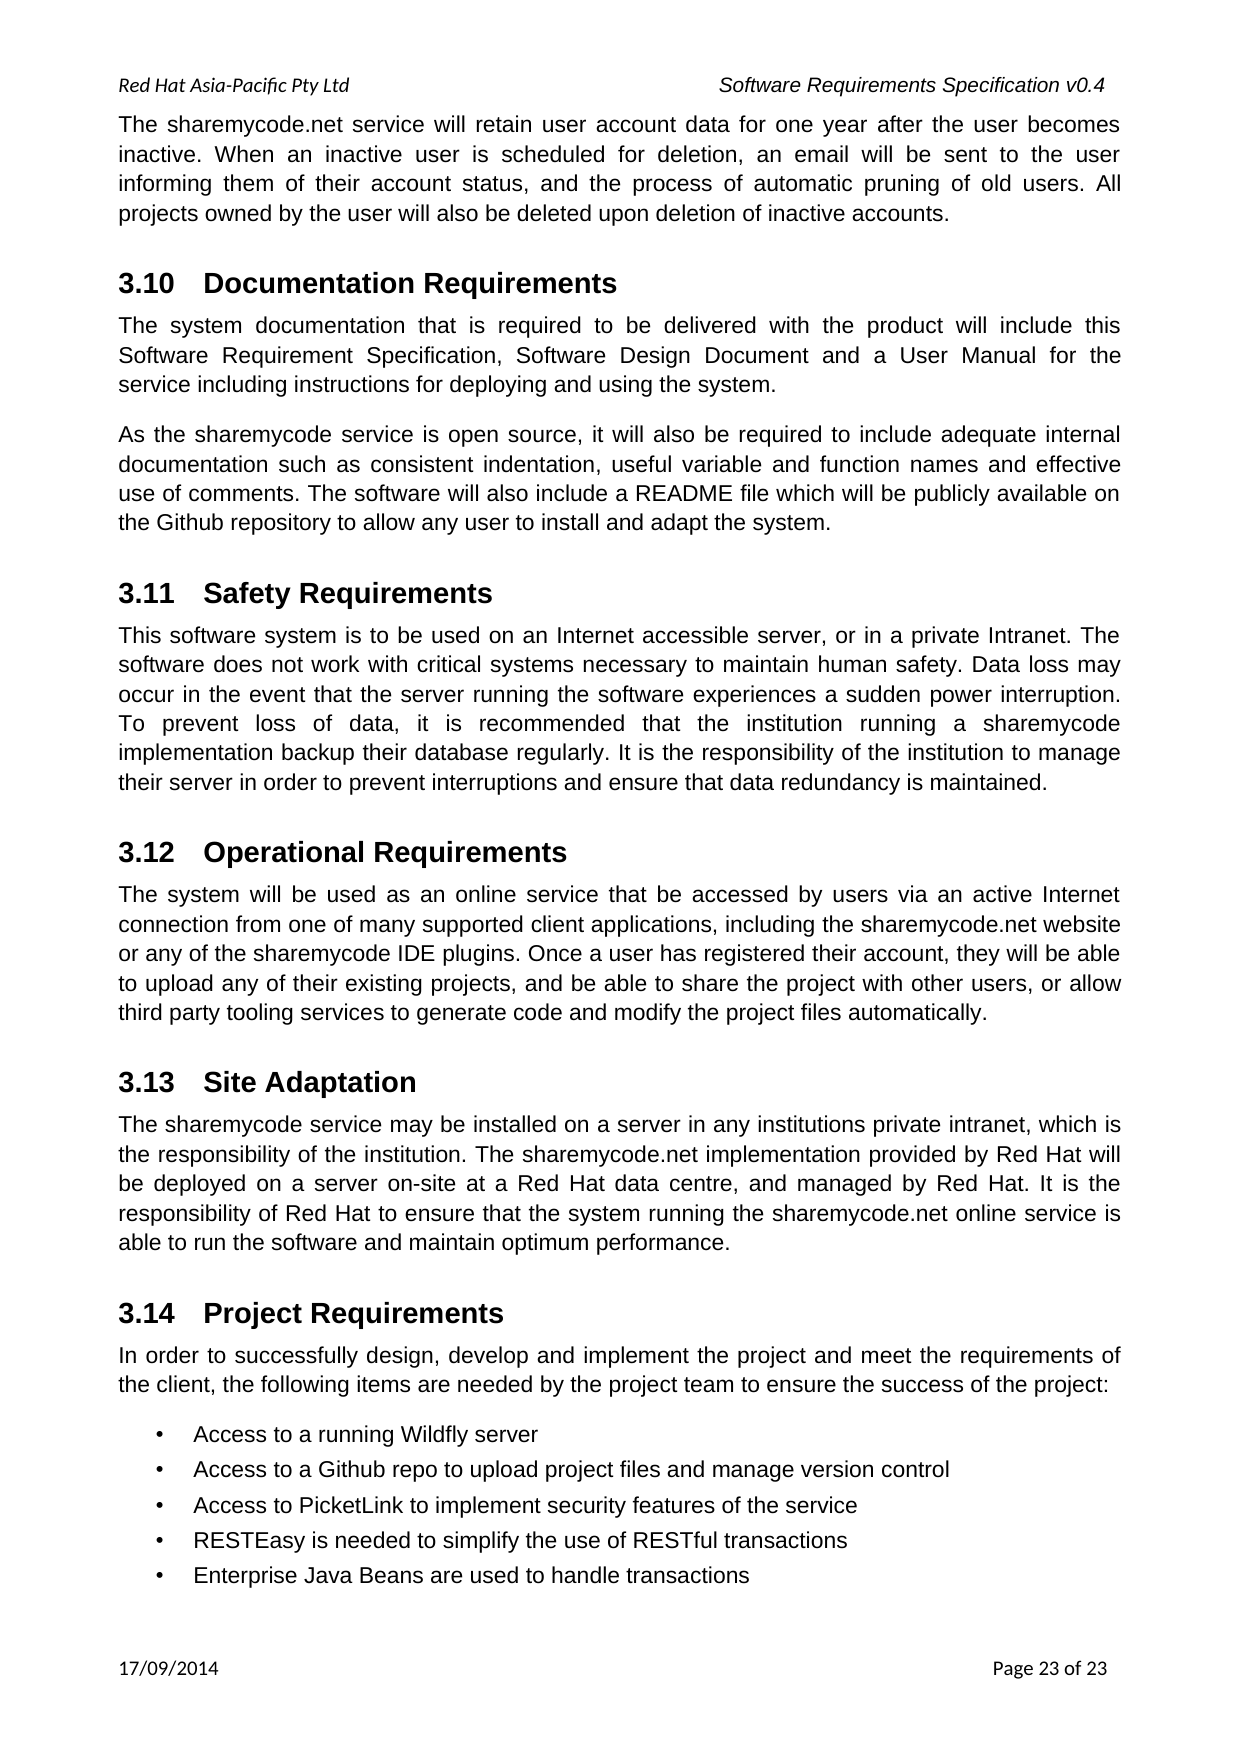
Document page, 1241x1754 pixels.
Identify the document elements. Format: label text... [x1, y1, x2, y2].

subtitle Site Adaptation [118, 1066, 1122, 1099]
text As the sharemycode service is open source, it will also be required to include adequate internal documentation such as consistent indentation, useful variable and function names and effective use of comments. The software will also include a README file which will be publicly available on the Github repository to allow any user to install and adapt the system. [118, 422, 1122, 536]
text The sharemycode.net service will retain user account data for one year after the user becomes inactive. When an inactive user is scheduled for deletion, an email will be sent to the user informing them of their account status, and the process of automatic pruning of old users. All projects owned by the user will also be deleted upon deletion of inactive accounts. [118, 112, 1122, 226]
subtitle Operational Requirements [118, 836, 1122, 869]
text The system documentation that is required to be delivered with the product will include this Software Requirement Specification, Software Design Document and a User Manual for the service including instructions for deploying and using the system. [118, 313, 1122, 397]
subtitle Documentation Requirements [118, 267, 1122, 300]
subtitle Safety Requirements [118, 577, 1122, 609]
list Enterprise Java Beans are used to handle transactions [156, 1563, 1122, 1589]
list Access to a running Wildfly server [156, 1422, 1122, 1447]
subtitle Project Requirements [118, 1297, 1122, 1329]
text The sharemycode service may be installed on a server in any institutions private intranet, which is the responsibility of the institution. The sharemycode.net implementation provided by Red Hat will be deployed on a server on-site at a Red Hat data centre, and managed by Red Hat. It is the responsibility of Red Hat to ensure that the system running the sharemycode.net online service is able to run the software and maintain optimum performance. [118, 1112, 1122, 1255]
text In order to successfully design, develop and implement the project and meet the requirements of the client, the following items are needed by the project team to ensure the success of the project: [118, 1342, 1122, 1397]
text The system will be used as an online service that be accessed by users via an active Internet connection from one of many supported client applications, including the sharemycode.net website or any of the sharemycode IDE plugins. Once a user has registered their account, they will be able to upload any of their existing projects, and be able to share the project with other users, or allow third party tooling services to generate code and modify the project files automatically. [118, 882, 1122, 1025]
text This software system is to be used on an Internet accessible server, or in a private Intranet. The software does not work with critical systems necessary to maintain human safety. Data loss may occur in the event that the server running the software experiences a sudden power interruption. To prevent loss of data, it is recommended that the institution running a sharemycode implementation backup their database regularly. It is the responsibility of the institution to manage their server in order to prevent interruptions and ensure that data redundancy is maintained. [118, 623, 1122, 795]
list Access to a Github repo to upload project files and manage version control [156, 1457, 1122, 1483]
list Access to PicketLink to implement security features of the service [156, 1492, 1122, 1518]
list RESTEasy is needed to simplify the use of RESTful transactions [156, 1528, 1122, 1553]
